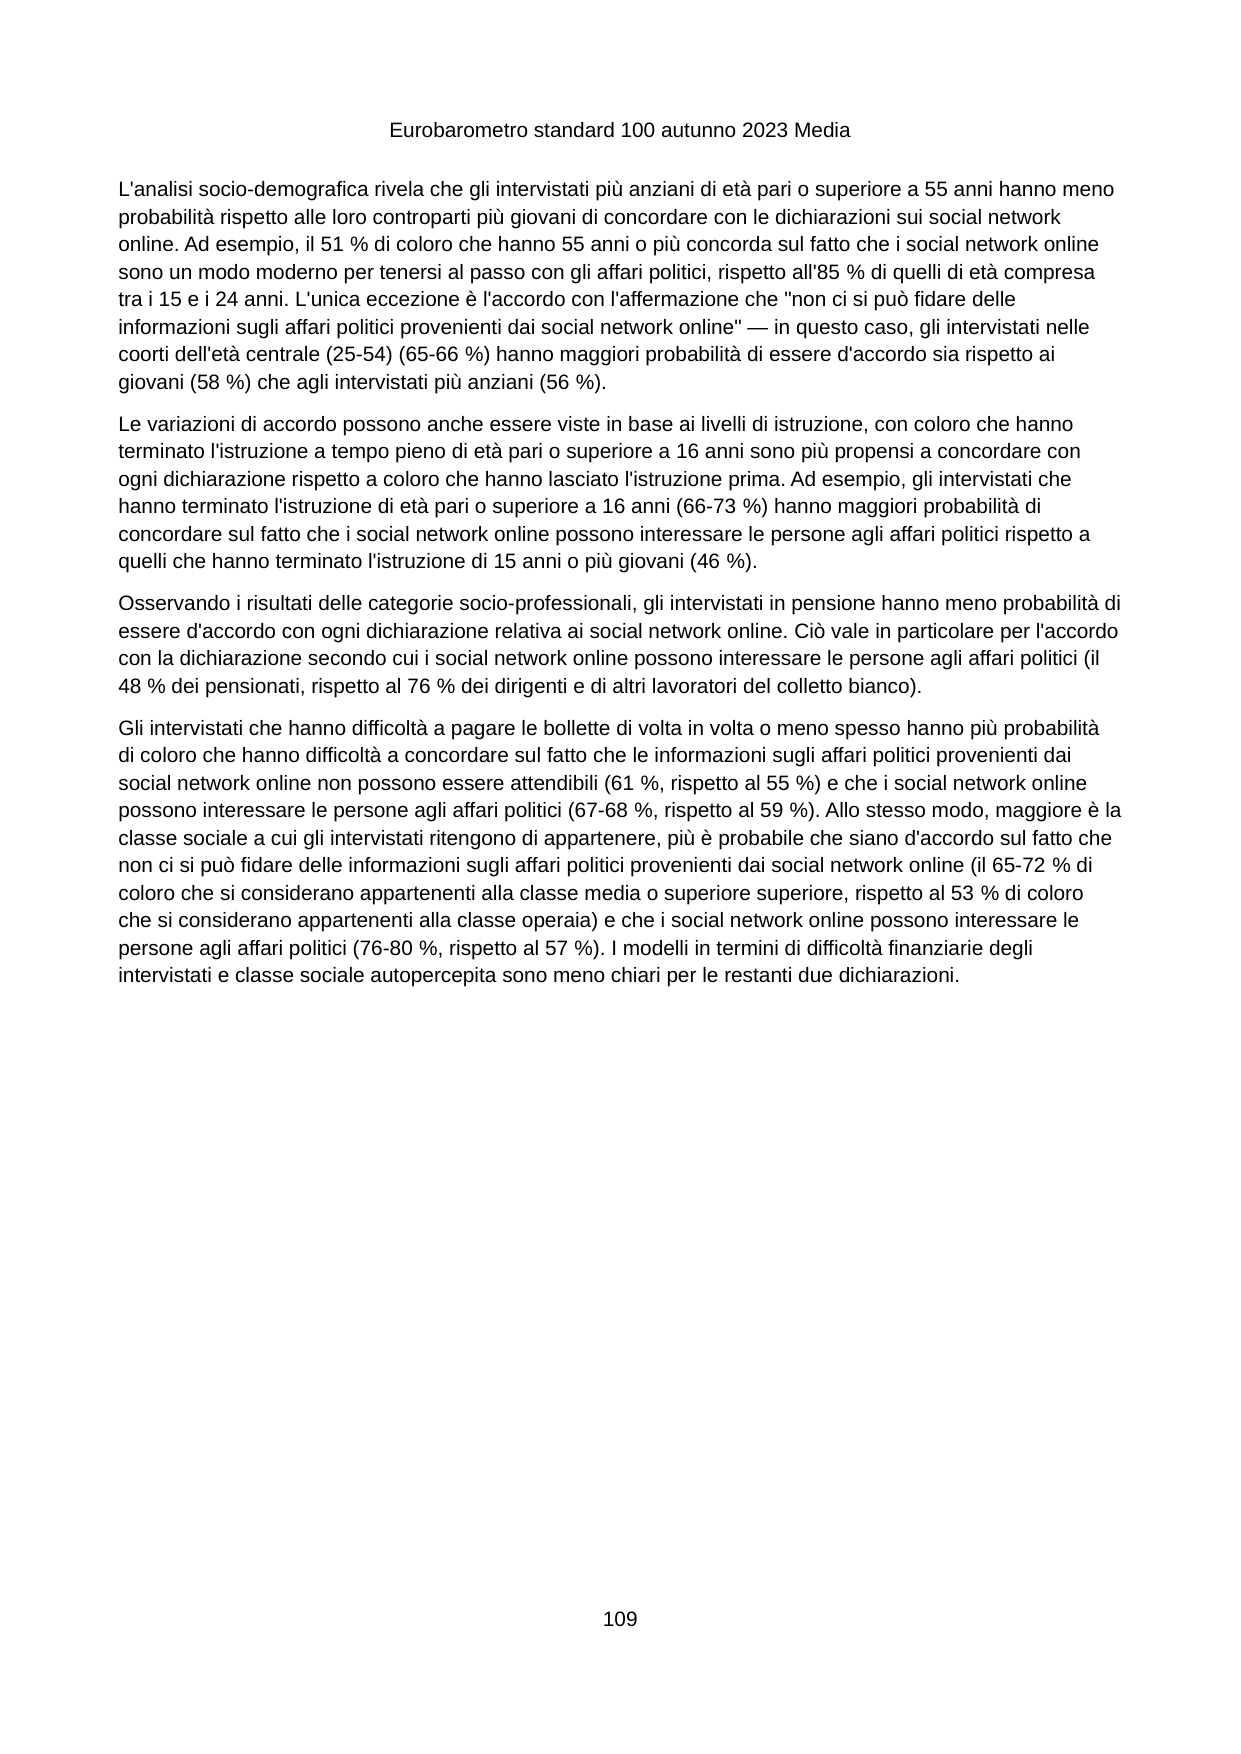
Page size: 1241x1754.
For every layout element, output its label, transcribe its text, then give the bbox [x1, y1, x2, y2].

text Gli intervistati che hanno difficoltà a pagare le bollette di volta in volta o meno spesso hanno più probabilità di coloro che hanno difficoltà a concordare sul fatto che le informazioni sugli affari politici provenienti dai social network online non possono essere attendibili (61 %, rispetto al 55 %) e che i social network online possono interessare le persone agli affari politici (67-68 %, rispetto al 59 %). Allo stesso modo, maggiore è la classe sociale a cui gli intervistati ritengono di appartenere, più è probabile che siano d'accordo sul fatto che non ci si può fidare delle informazioni sugli affari politici provenienti dai social network online (il 65-72 % di coloro che si considerano appartenenti alla classe media o superiore superiore, rispetto al 53 % di coloro che si considerano appartenenti alla classe operaia) e che i social network online possono interessare le persone agli affari politici (76-80 %, rispetto al 57 %). I modelli in termini di difficoltà finanziarie degli intervistati e classe sociale autopercepita sono meno chiari per le restanti due dichiarazioni. [118, 716, 1122, 987]
text Osservando i risultati delle categorie socio-professionali, gli intervistati in pensione hanno meno probabilità di essere d'accordo con ogni dichiarazione relativa ai social network online. Ciò vale in particolare per l'accordo con la dichiarazione secondo cui i social network online possono interessare le persone agli affari politici (il 48 % dei pensionati, rispetto al 76 % dei dirigenti e di altri lavoratori del colletto bianco). [118, 591, 1122, 698]
text Le variazioni di accordo possono anche essere viste in base ai livelli di istruzione, con coloro che hanno terminato l'istruzione a tempo pieno di età pari o superiore a 16 anni sono più propensi a concordare con ogni dichiarazione rispetto a coloro che hanno lasciato l'istruzione prima. Ad esempio, gli intervistati che hanno terminato l'istruzione di età pari o superiore a 16 anni (66-73 %) hanno maggiori probabilità di concordare sul fatto che i social network online possono interessare le persone agli affari politici rispetto a quelli che hanno terminato l'istruzione di 15 anni o più giovani (46 %). [118, 412, 1122, 573]
text L'analisi socio-demografica rivela che gli intervistati più anziani di età pari o superiore a 55 anni hanno meno probabilità rispetto alle loro controparti più giovani di concordare con le dichiarazioni sui social network online. Ad esempio, il 51 % di coloro che hanno 55 anni o più concorda sul fatto che i social network online sono un modo moderno per tenersi al passo con gli affari politici, rispetto all'85 % di quelli di età compresa tra i 15 e i 24 anni. L'unica eccezione è l'accordo con l'affermazione che "non ci si può fidare delle informazioni sugli affari politici provenienti dai social network online" — in questo caso, gli intervistati nelle coorti dell'età centrale (25-54) (65-66 %) hanno maggiori probabilità di essere d'accordo sia rispetto ai giovani (58 %) che agli intervistati più anziani (56 %). [118, 177, 1122, 393]
